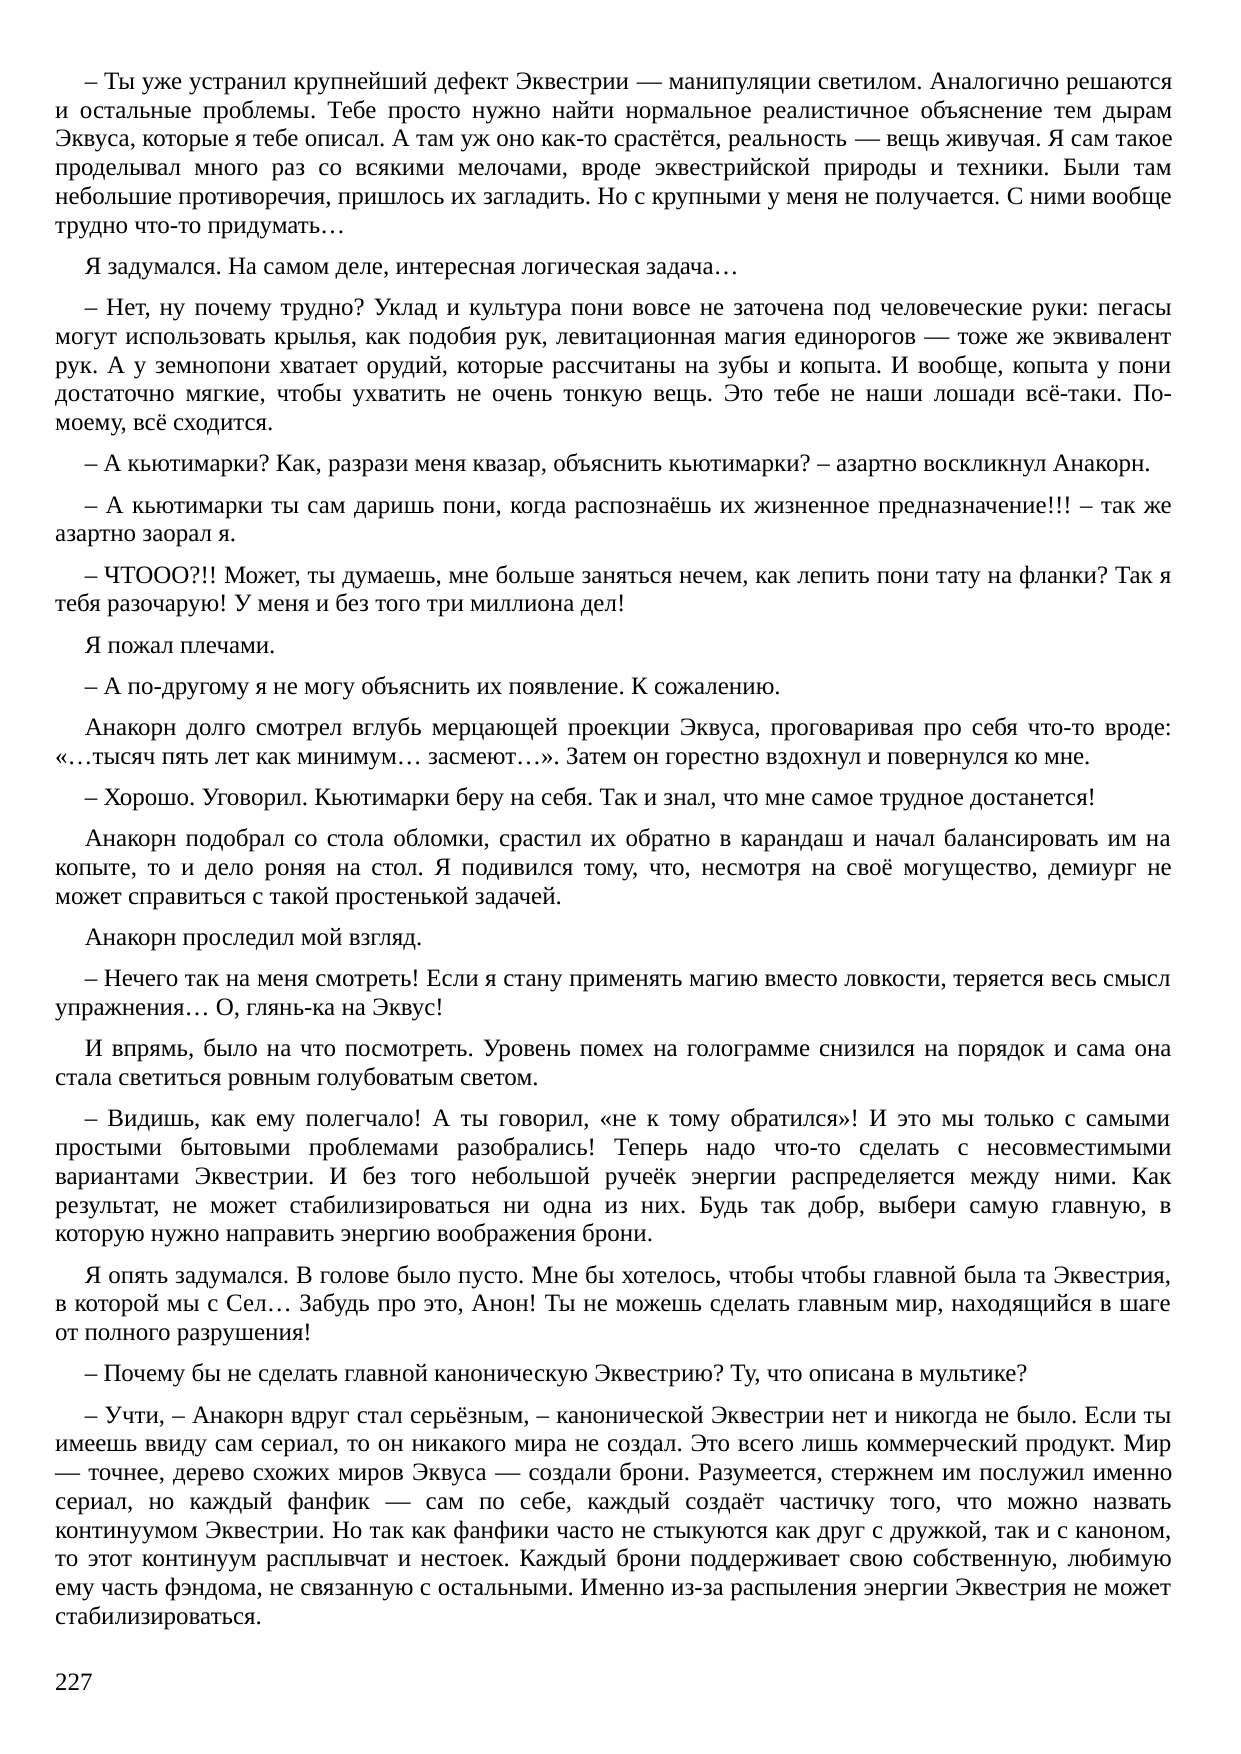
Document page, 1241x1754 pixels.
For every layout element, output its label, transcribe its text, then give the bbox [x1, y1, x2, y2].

text Анакорн проследил мой взгляд. [55, 922, 1173, 951]
text – Почему бы не сделать главной каноническую Эквестрию? Ту, что описана в мультике? [55, 1358, 1173, 1387]
text Анакорн долго смотрел вглубь мерцающей проекции Эквуса, проговаривая про себя что-то вроде: «…тысяч пять лет как минимум… засмеют…». Затем он горестно вздохнул и повернулся ко мне. [55, 712, 1173, 770]
text – Нечего так на меня смотреть! Если я стану применять магию вместо ловкости, теряется весь смысл упражнения… О, глянь-ка на Эквус! [55, 963, 1173, 1021]
text Я опять задумался. В голове было пусто. Мне бы хотелось, чтобы чтобы главной была та Эквестрия, в которой мы с Сел… Забудь про это, Анон! Ты не можешь сделать главным мир, находящийся в шаге от полного разрушения! [55, 1260, 1173, 1346]
text – Нет, ну почему трудно? Уклад и культура пони вовсе не заточена под человеческие руки: пегасы могут использовать крылья, как подобия рук, левитационная магия единорогов — тоже же эквивалент рук. А у земнопони хватает орудий, которые рассчитаны на зубы и копыта. И вообще, копыта у пони достаточно мягкие, чтобы ухватить не очень тонкую вещь. Это тебе не наши лошади всё-таки. По-моему, всё сходится. [55, 292, 1173, 436]
text И впрямь, было на что посмотреть. Уровень помех на голограмме снизился на порядок и сама она стала светиться ровным голубоватым светом. [55, 1033, 1173, 1091]
text Я задумался. На самом деле, интересная логическая задача… [55, 251, 1173, 280]
text – ЧТООО?!! Может, ты думаешь, мне больше заняться нечем, как лепить пони тату на фланки? Так я тебя разочарую! У меня и без того три миллиона дел! [55, 560, 1173, 617]
text – Видишь, как ему полегчало! А ты говорил, «не к тому обратился»! И это мы только с самыми простыми бытовыми проблемами разобрались! Теперь надо что-то сделать с несовместимыми вариантами Эквестрии. И без того небольшой ручеёк энергии распределяется между ними. Как результат, не может стабилизироваться ни одна из них. Будь так добр, выбери самую главную, в которую нужно направить энергию воображения брони. [55, 1103, 1173, 1247]
text Анакорн подобрал со стола обломки, срастил их обратно в карандаш и начал балансировать им на копыте, то и дело роняя на стол. Я подивился тому, что, несмотря на своё могущество, демиург не может справиться с такой простенькой задачей. [55, 823, 1173, 910]
text – А кьютимарки ты сам даришь пони, когда распознаёшь их жизненное предназначение!!! – так же азартно заорал я. [55, 490, 1173, 547]
text – А кьютимарки? Как, разрази меня квазар, объяснить кьютимарки? – азартно воскликнул Анакорн. [55, 448, 1173, 477]
text – А по-другому я не могу объяснить их появление. К сожалению. [55, 671, 1173, 700]
text Я пожал плечами. [55, 630, 1173, 658]
text – Учти, – Анакорн вдруг стал серьёзным, – канонической Эквестрии нет и никогда не было. Если ты имеешь ввиду сам сериал, то он никакого мира не создал. Это всего лишь коммерческий продукт. Мир — точнее, дерево схожих миров Эквуса — создали брони. Разумеется, стержнем им послужил именно сериал, но каждый фанфик — сам по себе, каждый создаёт частичку того, что можно назвать континуумом Эквестрии. Но так как фанфики часто не стыкуются как друг с дружкой, так и с каноном, то этот континуум расплывчат и нестоек. Каждый брони поддерживает свою собственную, любимую ему часть фэндома, не связанную с остальными. Именно из-за распыления энергии Эквестрия не может стабилизироваться. [55, 1400, 1173, 1630]
text – Хорошо. Уговорил. Кьютимарки беру на себя. Так и знал, что мне самое трудное достанется! [55, 782, 1173, 811]
text – Ты уже устранил крупнейший дефект Эквестрии — манипуляции светилом. Аналогично решаются и остальные проблемы. Тебе просто нужно найти нормальное реалистичное объяснение тем дырам Эквуса, которые я тебе описал. А там уж оно как-то срастётся, реальность — вещь живучая. Я сам такое проделывал много раз со всякими мелочами, вроде эквестрийской природы и техники. Были там небольшие противоречия, пришлось их загладить. Но с крупными у меня не получается. С ними вообще трудно что-то придумать… [55, 66, 1173, 238]
